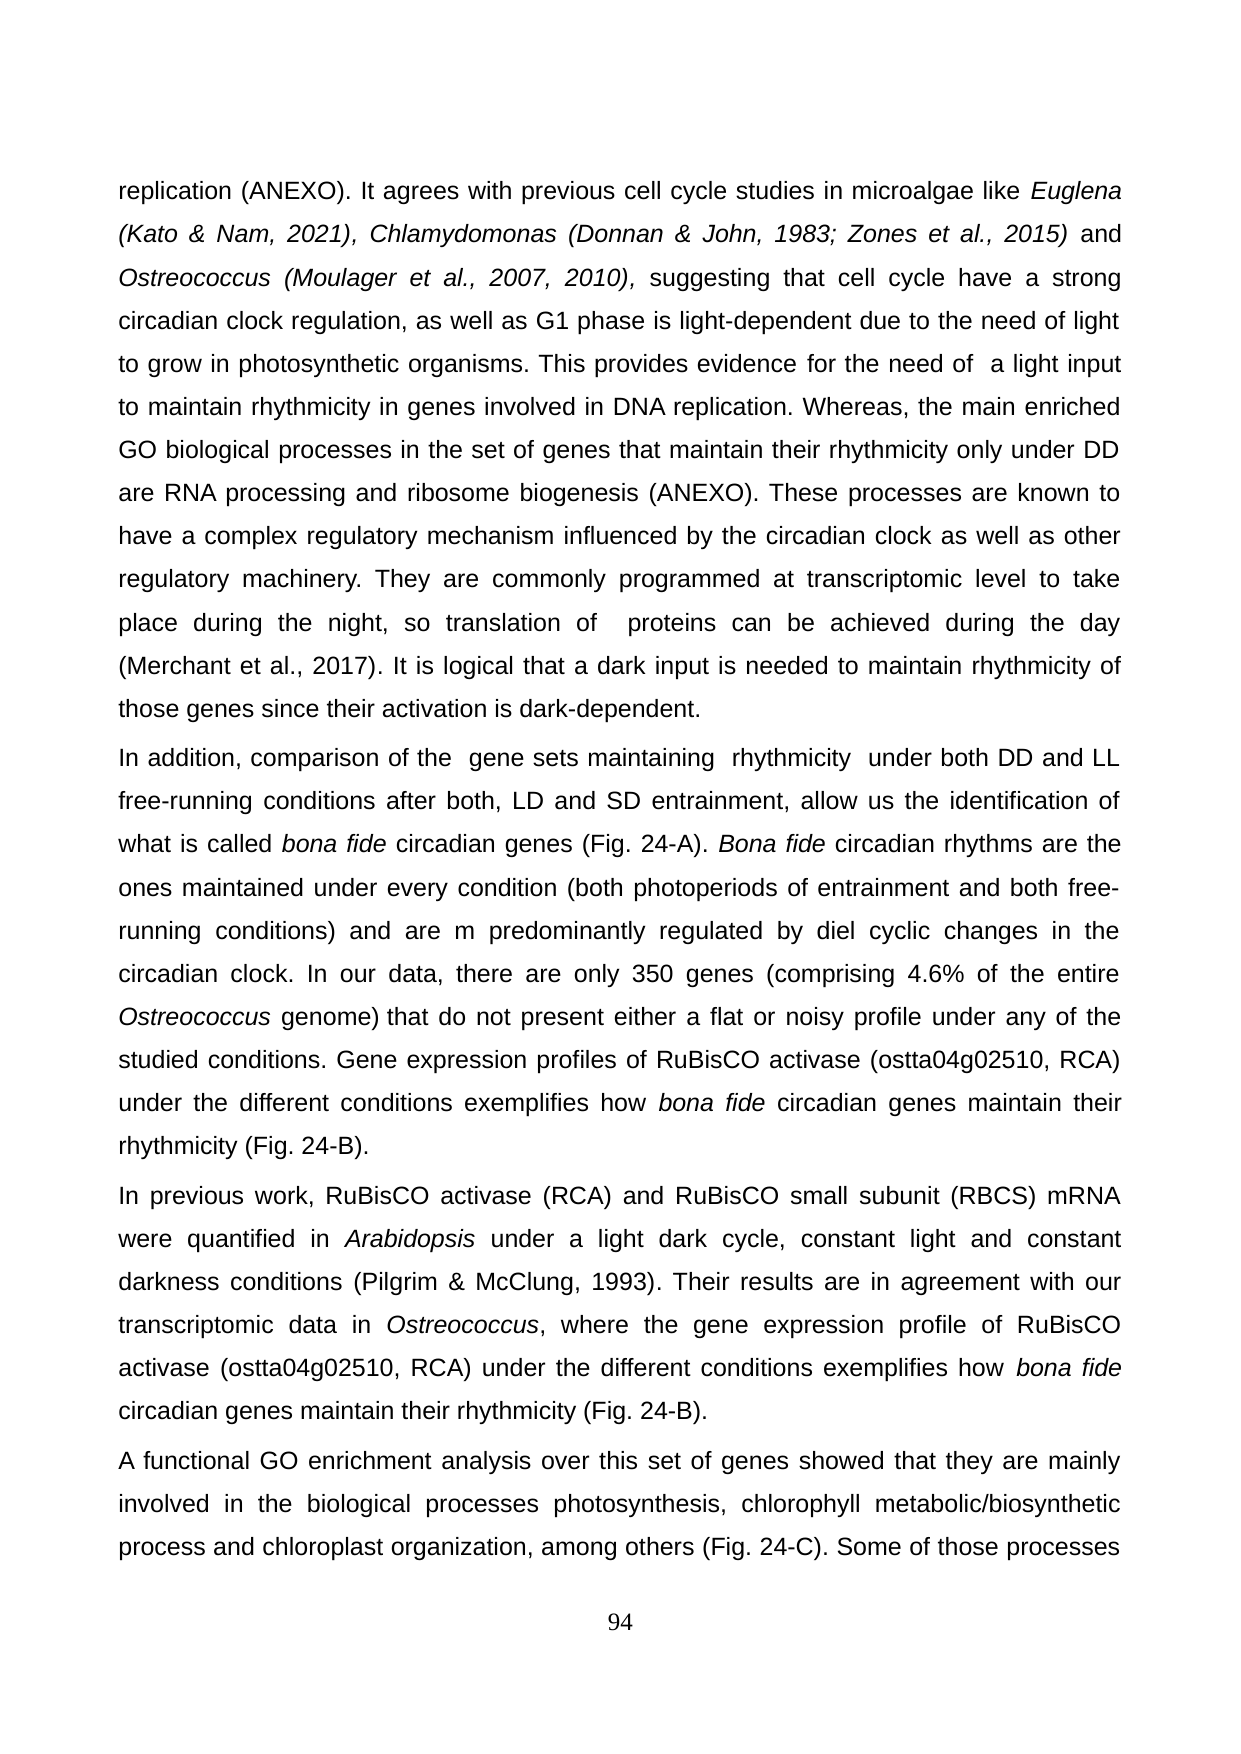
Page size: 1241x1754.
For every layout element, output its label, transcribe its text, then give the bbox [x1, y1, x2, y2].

text In previous work, RuBisCO activase (RCA) and RuBisCO small subunit (RBCS) mRNA were quantified in Arabidopsis under a light dark cycle, constant light and constant darkness conditions (Pilgrim & McClung, 1993)⁠. Their results are in agreement with our transcriptomic data in Ostreococcus, where the gene expression profile of RuBisCO activase (ostta04g02510, RCA) under the different conditions exemplifies how bona fide circadian genes maintain their rhythmicity (Fig. 24-B). [118, 1181, 1122, 1425]
text A functional GO enrichment analysis over this set of genes showed that they are mainly involved in the biological processes photosynthesis, chlorophyll metabolic/biosynthetic process and chloroplast organization, among others (Fig. 24-C). Some of those processes [118, 1446, 1122, 1561]
text replication (ANEXO). It agrees with previous cell cycle studies in microalgae like Euglena (Kato & Nam, 2021)⁠, Chlamydomonas (Donnan & John, 1983; Zones et al., 2015)⁠ and Ostreococcus (Moulager et al., 2007, 2010)⁠, suggesting that cell cycle have a strong circadian clock regulation, as well as G1 phase is light-dependent due to the need of light to grow in photosynthetic organisms. This provides evidence for the need of a light input to maintain rhythmicity in genes involved in DNA replication. Whereas, the main enriched GO biological processes in the set of genes that maintain their rhythmicity only under DD are RNA processing and ribosome biogenesis (ANEXO). These processes are known to have a complex regulatory mechanism influenced by the circadian clock as well as other regulatory machinery. They are commonly programmed at transcriptomic level to take place during the night, so translation of proteins can be achieved during the day (Merchant et al., 2017)⁠. It is logical that a dark input is needed to maintain rhythmicity of those genes since their activation is dark-dependent. [118, 176, 1122, 723]
text In addition, comparison of the gene sets maintaining rhythmicity under both DD and LL free-running conditions after both, LD and SD entrainment, allow us the identification of what is called bona fide circadian genes (Fig. 24-A). Bona fide circadian rhythms are the ones maintained under every condition (both photoperiods of entrainment and both free-running conditions) and are m predominantly regulated by diel cyclic changes in the circadian clock. In our data, there are only 350 genes (comprising 4.6% of the entire Ostreococcus genome) that do not present either a flat or noisy profile under any of the studied conditions. Gene expression profiles of RuBisCO activase (ostta04g02510, RCA) under the different conditions exemplifies how bona fide circadian genes maintain their rhythmicity (Fig. 24-B). [118, 743, 1122, 1160]
